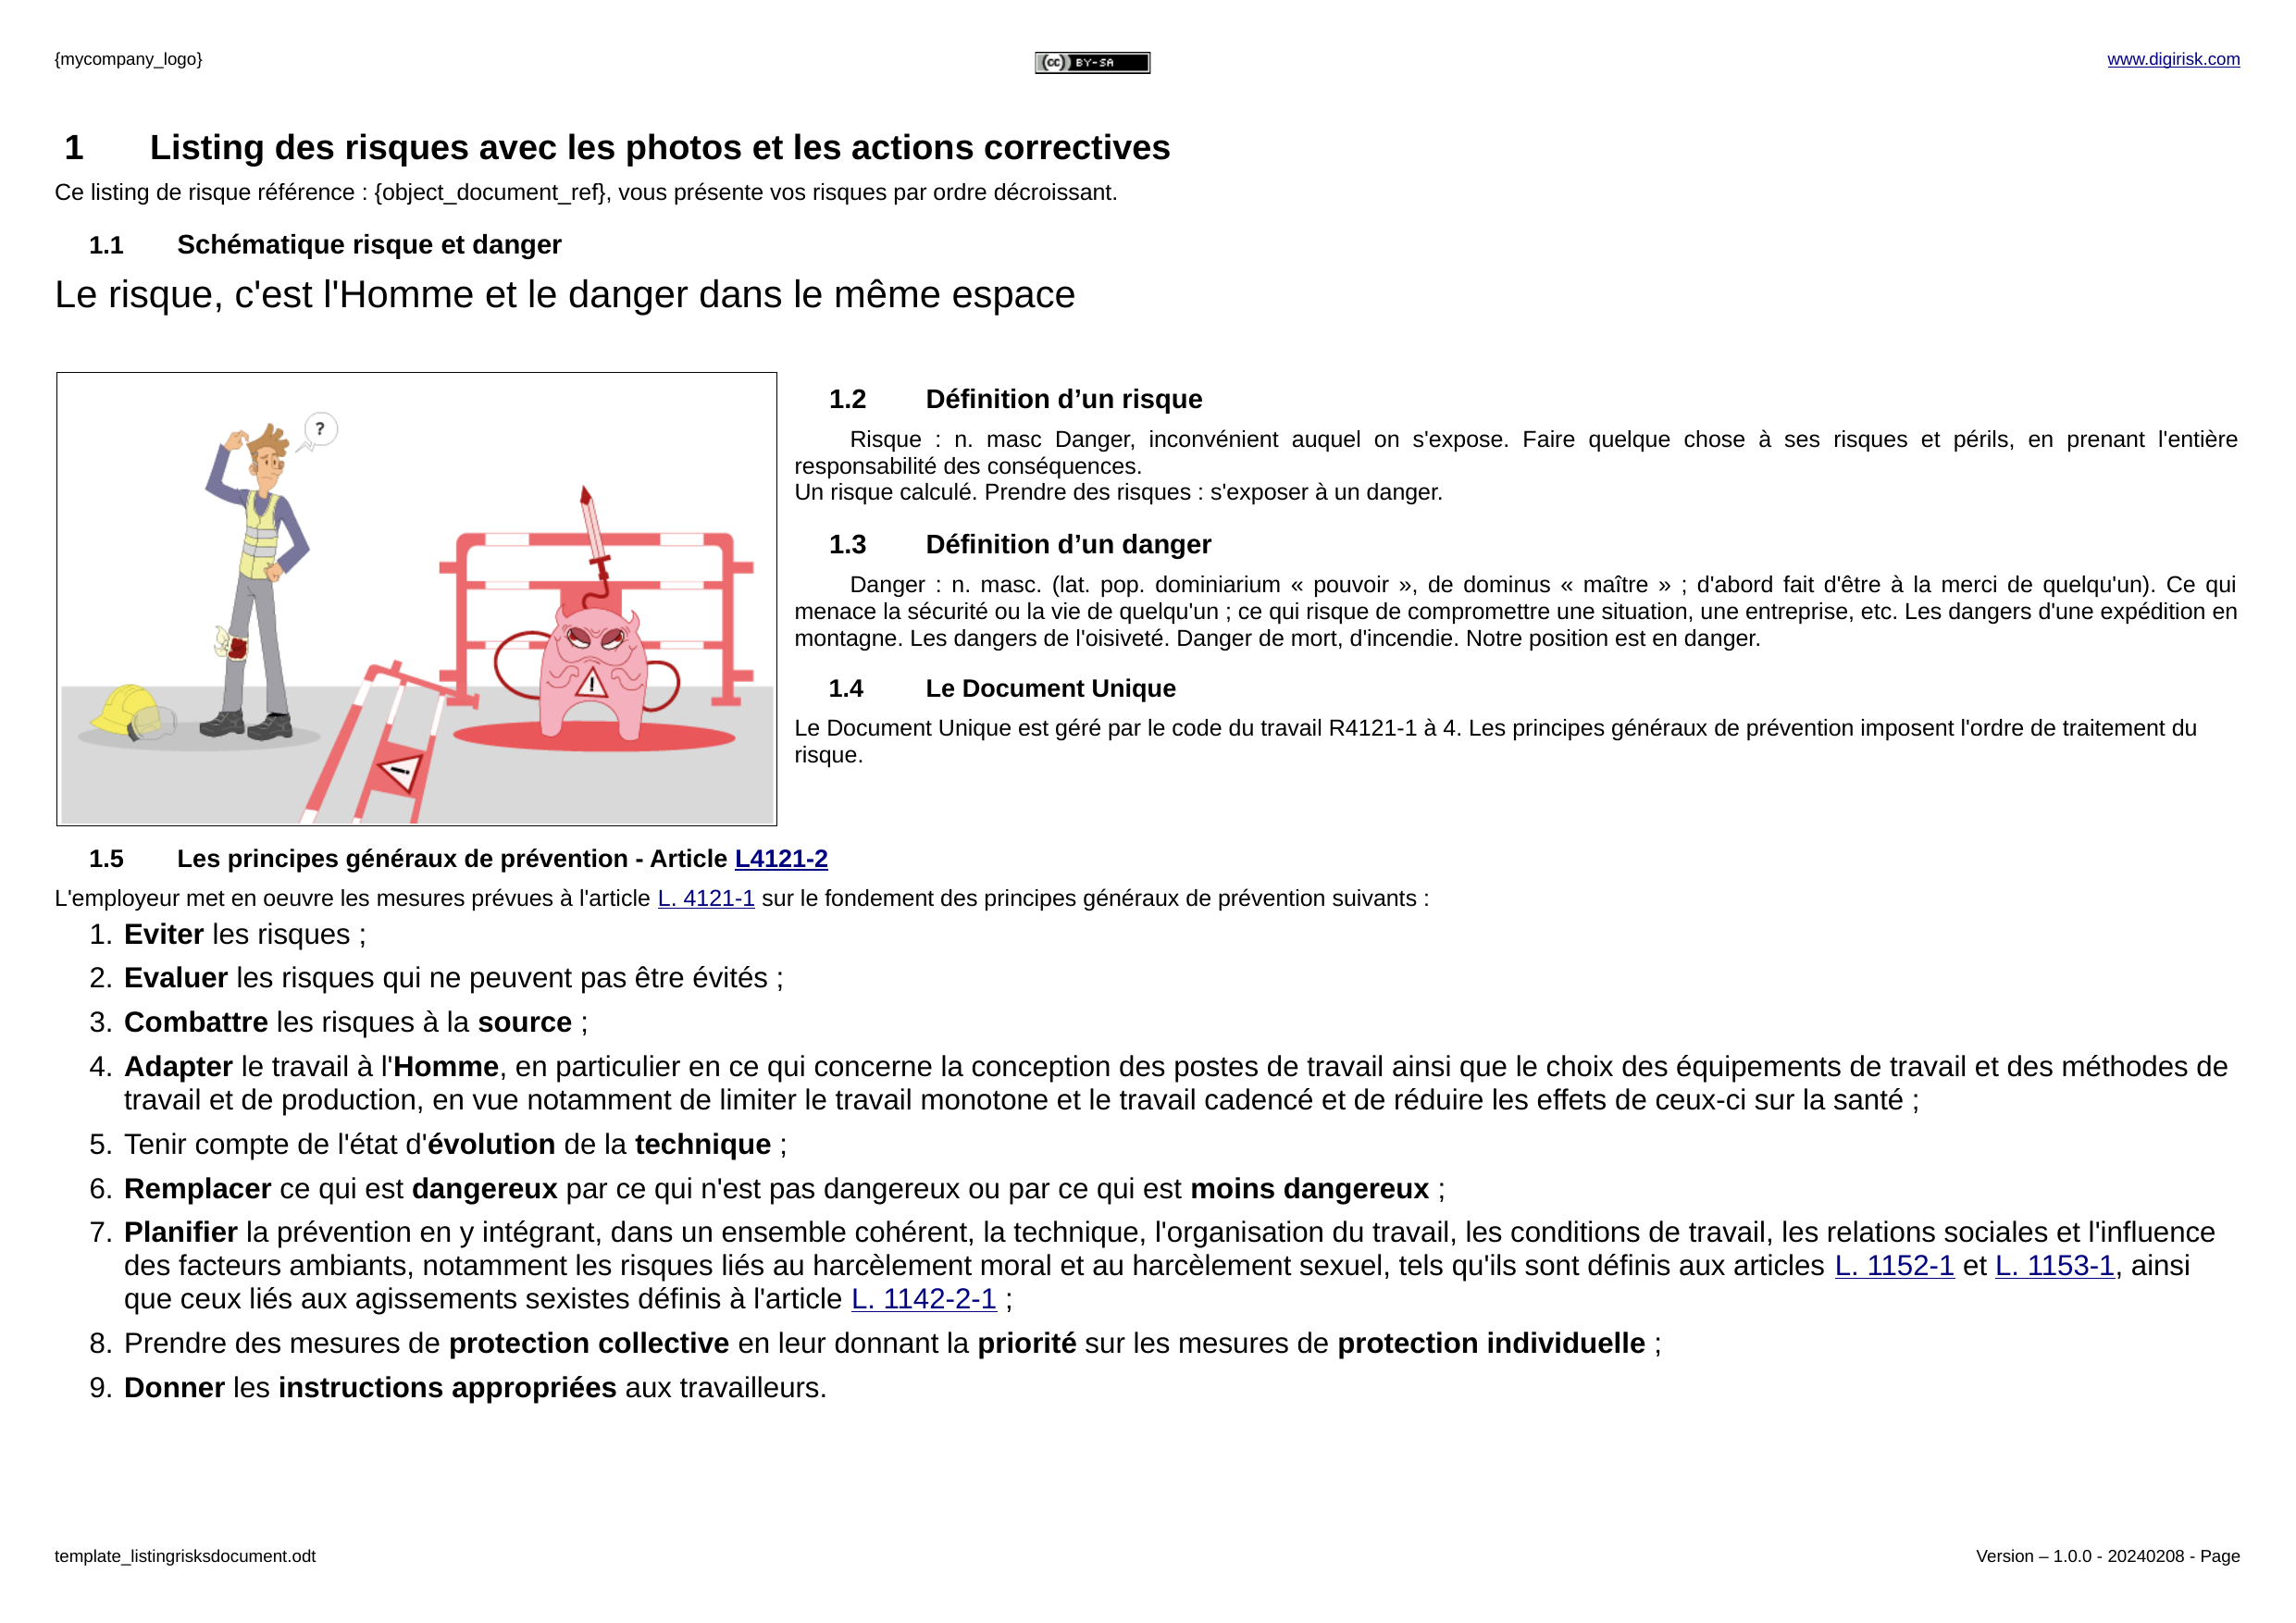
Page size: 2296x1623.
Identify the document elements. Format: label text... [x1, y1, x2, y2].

text Danger : n. masc. (lat. pop. dominiarium « pouvoir », de dominus « maître » ; d'abord fait d'être à la merci de quelqu'un). Ce qui menace la sécurité ou la vie de quelqu'un ; ce qui risque de compromettre une situation, une entreprise, etc. Les dangers d'une expédition en montagne. Les dangers de l'oisiveté. Danger de mort, d'incendie. Notre position est en danger. [777, 571, 2240, 650]
picture [1035, 52, 1151, 74]
subtitle Schématique risque et danger [81, 229, 2240, 260]
text Le risque, c'est l'Homme et le danger dans le même espace [55, 271, 2240, 316]
list Prendre des mesures de protection collective en leur donnant la priorité sur les mesures de protection individuelle ; [89, 1326, 2240, 1359]
picture [59, 375, 775, 824]
list Adapter le travail à l'Homme, en particulier en ce qui concerne la conception des postes de travail ainsi que le choix des équipements de travail et des méthodes de travail et de production, en vue notamment de limiter le travail monotone et le travail cadencé et de réduire les effets de ceux-ci sur la santé ; [89, 1049, 2240, 1116]
list Combattre les risques à la source ; [89, 1005, 2240, 1038]
subtitle Le Document Unique [777, 674, 2240, 703]
list Donner les instructions appropriées aux travailleurs. [89, 1370, 2240, 1404]
list Remplacer ce qui est dangereux par ce qui n'est pas dangereux ou par ce qui est moins dangereux ; [89, 1171, 2240, 1205]
text Le Document Unique est géré par le code du travail R4121-1 à 4. Les principes généraux de prévention imposent l'ordre de traitement du risque. [777, 714, 2240, 768]
list Planifier la prévention en y intégrant, dans un ensemble cohérent, la technique, l'organisation du travail, les conditions de travail, les relations sociales et l'influence des facteurs ambiants, notamment les risques liés au harcèlement moral et au harcèlement sexuel, tels qu'ils sont définis aux articles L. 1152-1 et L. 1153-1, ainsi que ceux liés aux agissements sexistes définis à l'article L. 1142-2-1 ; [89, 1215, 2240, 1315]
list Eviter les risques ; [89, 917, 2240, 950]
subtitle Définition d’un danger [777, 528, 2240, 560]
text Risque : n. masc Danger, inconvénient auquel on s'expose. Faire quelque chose à ses risques et périls, en prenant l'entière responsabilité des conséquences. [777, 426, 2240, 478]
list Evaluer les risques qui ne peuvent pas être évités ; [89, 960, 2240, 994]
text L'employeur met en oeuvre les mesures prévues à l'article L. 4121-1 sur le fondement des principes généraux de prévention suivants : [55, 885, 2240, 911]
subtitle Listing des risques avec les photos et les actions correctives [55, 127, 2240, 167]
text Un risque calculé. Prendre des risques : s'exposer à un danger. [777, 478, 2240, 505]
subtitle Les principes généraux de prévention - Article L4121-2 [81, 844, 2240, 873]
list Tenir compte de l'état d'évolution de la technique ; [89, 1127, 2240, 1160]
subtitle Définition d’un risque [777, 383, 2240, 414]
text Ce listing de risque référence : {object_document_ref}, vous présente vos risques par ordre décroissant. [55, 179, 2240, 205]
